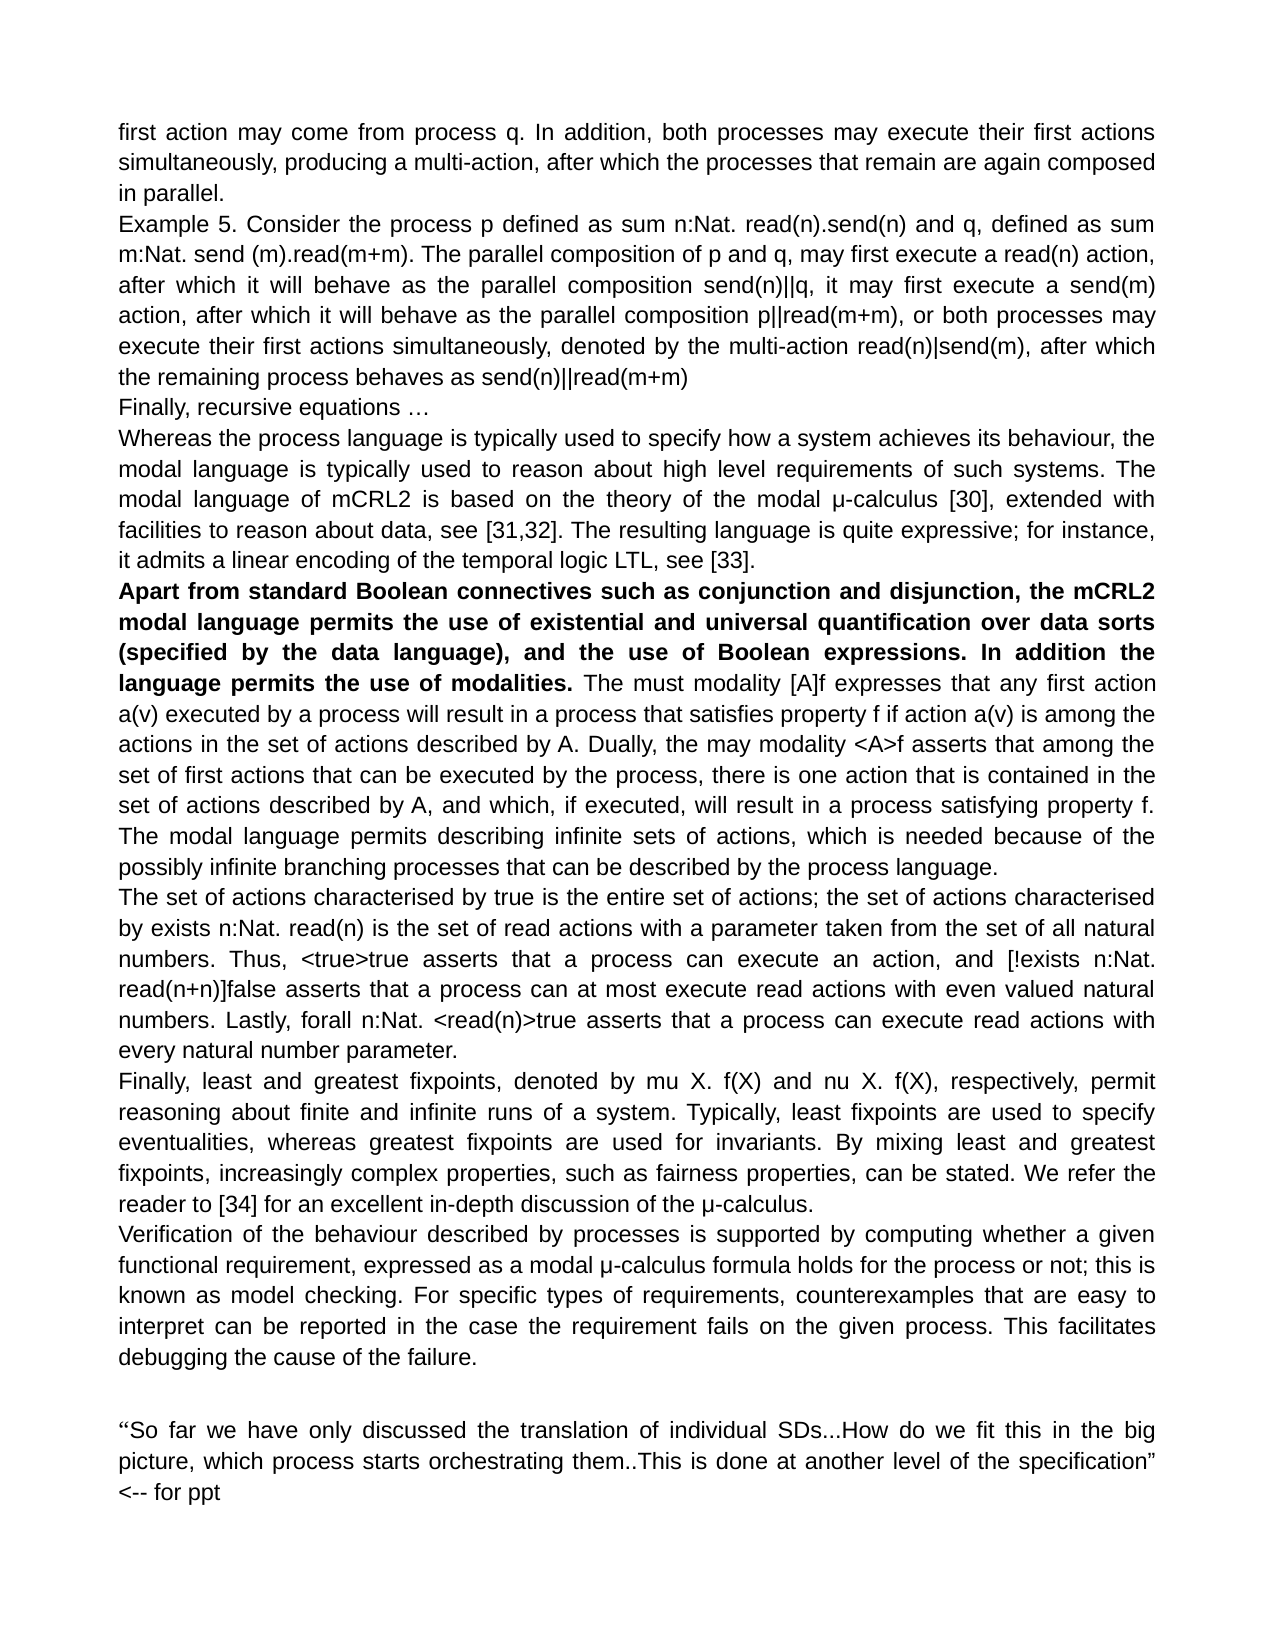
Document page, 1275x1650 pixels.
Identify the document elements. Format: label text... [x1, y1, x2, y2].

text Verification of the behaviour described by processes is supported by computing whether a given functional requirement, expressed as a modal μ-calculus formula holds for the process or not; this is known as model checking. For specific types of requirements, counterexamples that are easy to interpret can be reported in the case the requirement fails on the given process. This facilitates debugging the cause of the failure. [118, 1221, 1157, 1370]
text Apart from standard Boolean connectives such as conjunction and disjunction, the mCRL2 modal language permits the use of existential and universal quantification over data sorts (specified by the data language), and the use of Boolean expressions. In addition the language permits the use of modalities. The must modality [A]f expresses that any first action a(v) executed by a process will result in a process that satisfies property f if action a(v) is among the actions in the set of actions described by A. Dually, the may modality <A>f asserts that among the set of first actions that can be executed by the process, there is one action that is contained in the set of actions described by A, and which, if executed, will result in a process satisfying property f. The modal language permits describing infinite sets of actions, which is needed because of the possibly infinite branching processes that can be described by the process language. [118, 577, 1157, 880]
text Finally, recursive equations … [118, 394, 1157, 421]
text Example 5. Consider the process p defined as sum n:Nat. read(n).send(n) and q, defined as sum m:Nat. send (m).read(m+m). The parallel composition of p and q, may first execute a read(n) action, after which it will behave as the parallel composition send(n)||q, it may first execute a send(m) action, after which it will behave as the parallel composition p||read(m+m), or both processes may execute their first actions simultaneously, denoted by the multi-action read(n)|send(m), after which the remaining process behaves as send(n)||read(m+m) [118, 210, 1157, 390]
text Finally, least and greatest fixpoints, denoted by mu X. f(X) and nu X. f(X), respectively, permit reasoning about finite and infinite runs of a system. Typically, least fixpoints are used to specify eventualities, whereas greatest fixpoints are used for invariants. By mixing least and greatest fixpoints, increasingly complex properties, such as fairness properties, can be stated. We refer the reader to [34] for an excellent in-depth discussion of the μ-calculus. [118, 1067, 1157, 1217]
text “So far we have only discussed the translation of individual SDs...How do we fit this in the big picture, which process starts orchestrating them..This is done at another level of the specification” <-- for ppt [118, 1415, 1157, 1505]
text Whereas the process language is typically used to specify how a system achieves its behaviour, the modal language is typically used to reason about high level requirements of such systems. The modal language of mCRL2 is based on the theory of the modal μ-calculus [30], extended with facilities to reason about data, see [31,32]. The resulting language is quite expressive; for instance, it admits a linear encoding of the temporal logic LTL, see [33]. [118, 424, 1157, 574]
text first action may come from process q. In addition, both processes may execute their first actions simultaneously, producing a multi-action, after which the processes that remain are again composed in parallel. [118, 118, 1157, 206]
text The set of actions characterised by true is the entire set of actions; the set of actions characterised by exists n:Nat. read(n) is the set of read actions with a parameter taken from the set of all natural numbers. Thus, <true>true asserts that a process can execute an action, and [!exists n:Nat. read(n+n)]false asserts that a process can at most execute read actions with even valued natural numbers. Lastly, forall n:Nat. <read(n)>true asserts that a process can execute read actions with every natural number parameter. [118, 884, 1157, 1064]
